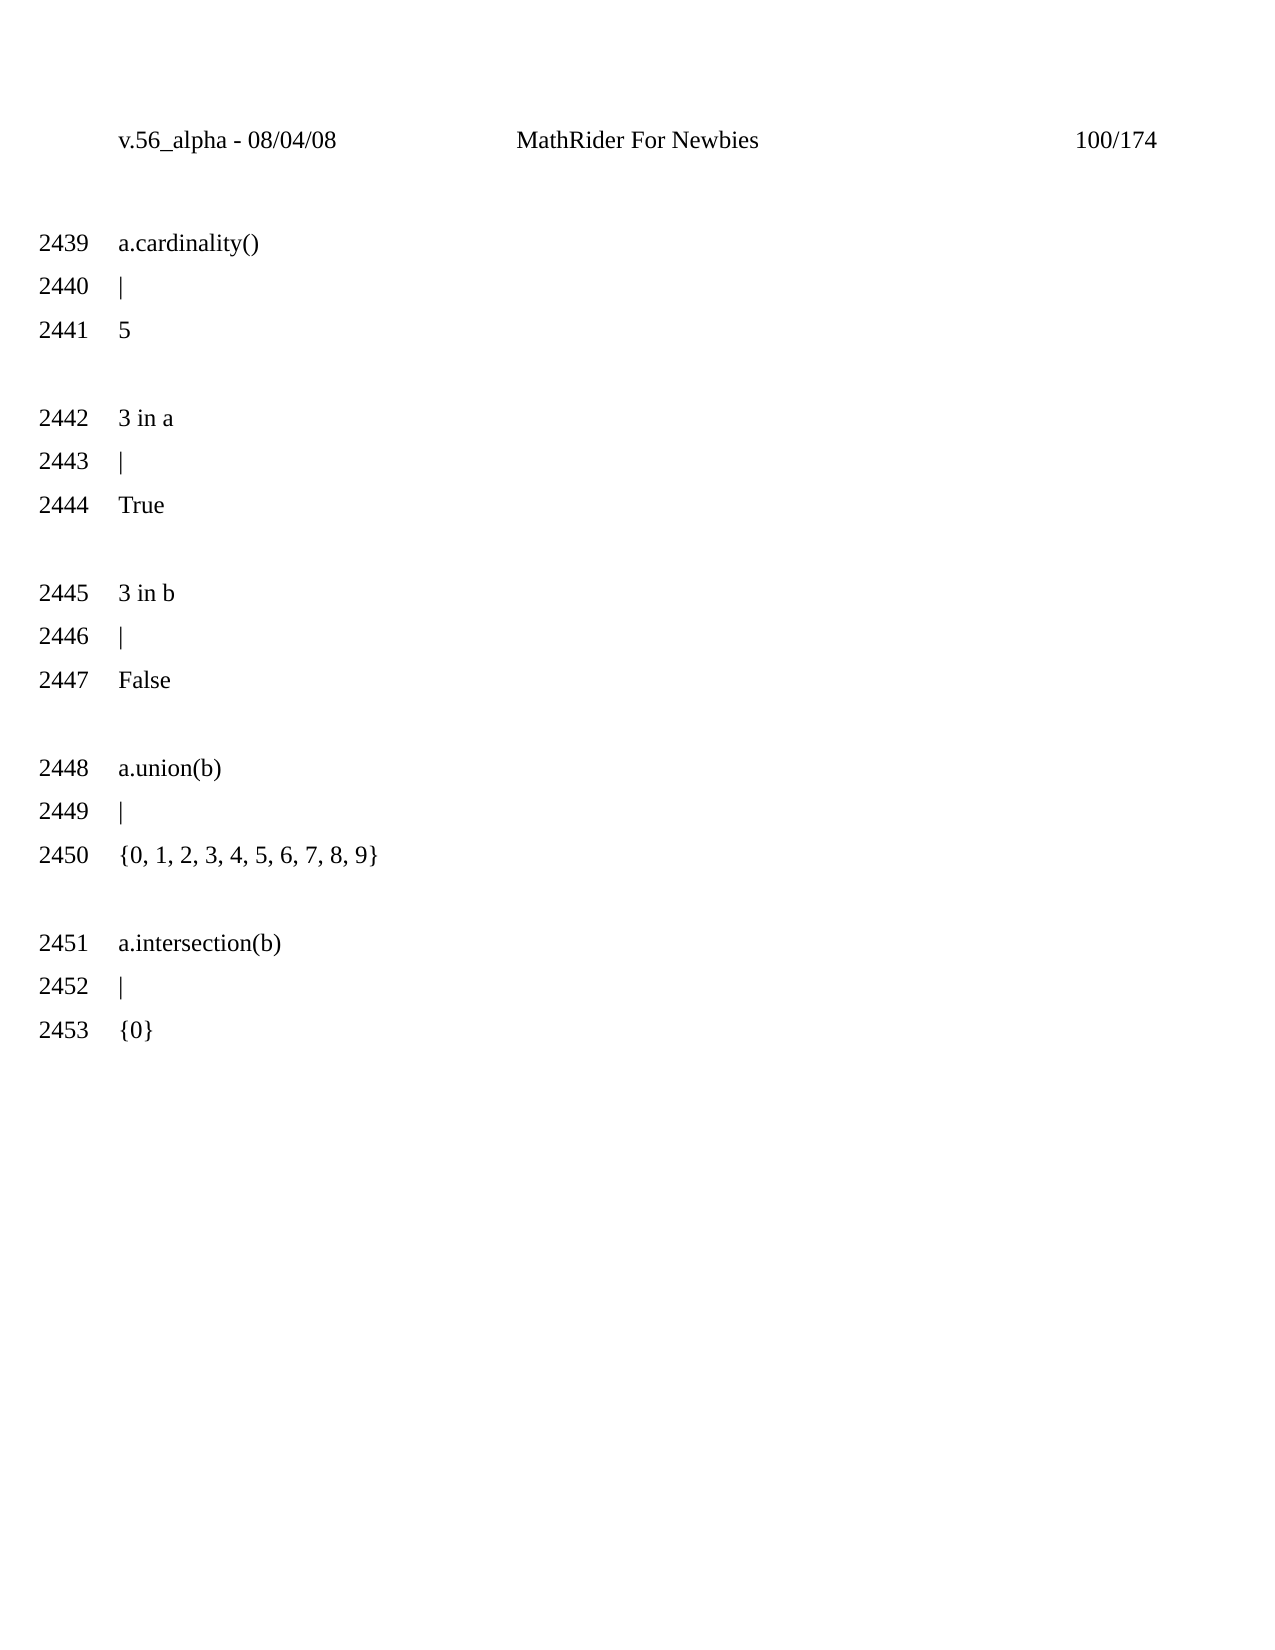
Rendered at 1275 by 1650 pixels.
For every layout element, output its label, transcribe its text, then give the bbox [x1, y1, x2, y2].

text True [118, 490, 1157, 519]
text | [118, 971, 1157, 1000]
text a.union(b) [118, 753, 1157, 781]
text a.intersection(b) [118, 928, 1157, 956]
text {0} [118, 1015, 1157, 1044]
text | [118, 446, 1157, 475]
text a.cardinality() [118, 228, 1157, 256]
text 3 in b [118, 578, 1157, 606]
text False [118, 665, 1157, 694]
text 3 in a [118, 403, 1157, 431]
text 5 [118, 315, 1157, 344]
text | [118, 621, 1157, 650]
text | [118, 796, 1157, 825]
text {0, 1, 2, 3, 4, 5, 6, 7, 8, 9} [118, 840, 1157, 869]
text | [118, 271, 1157, 300]
